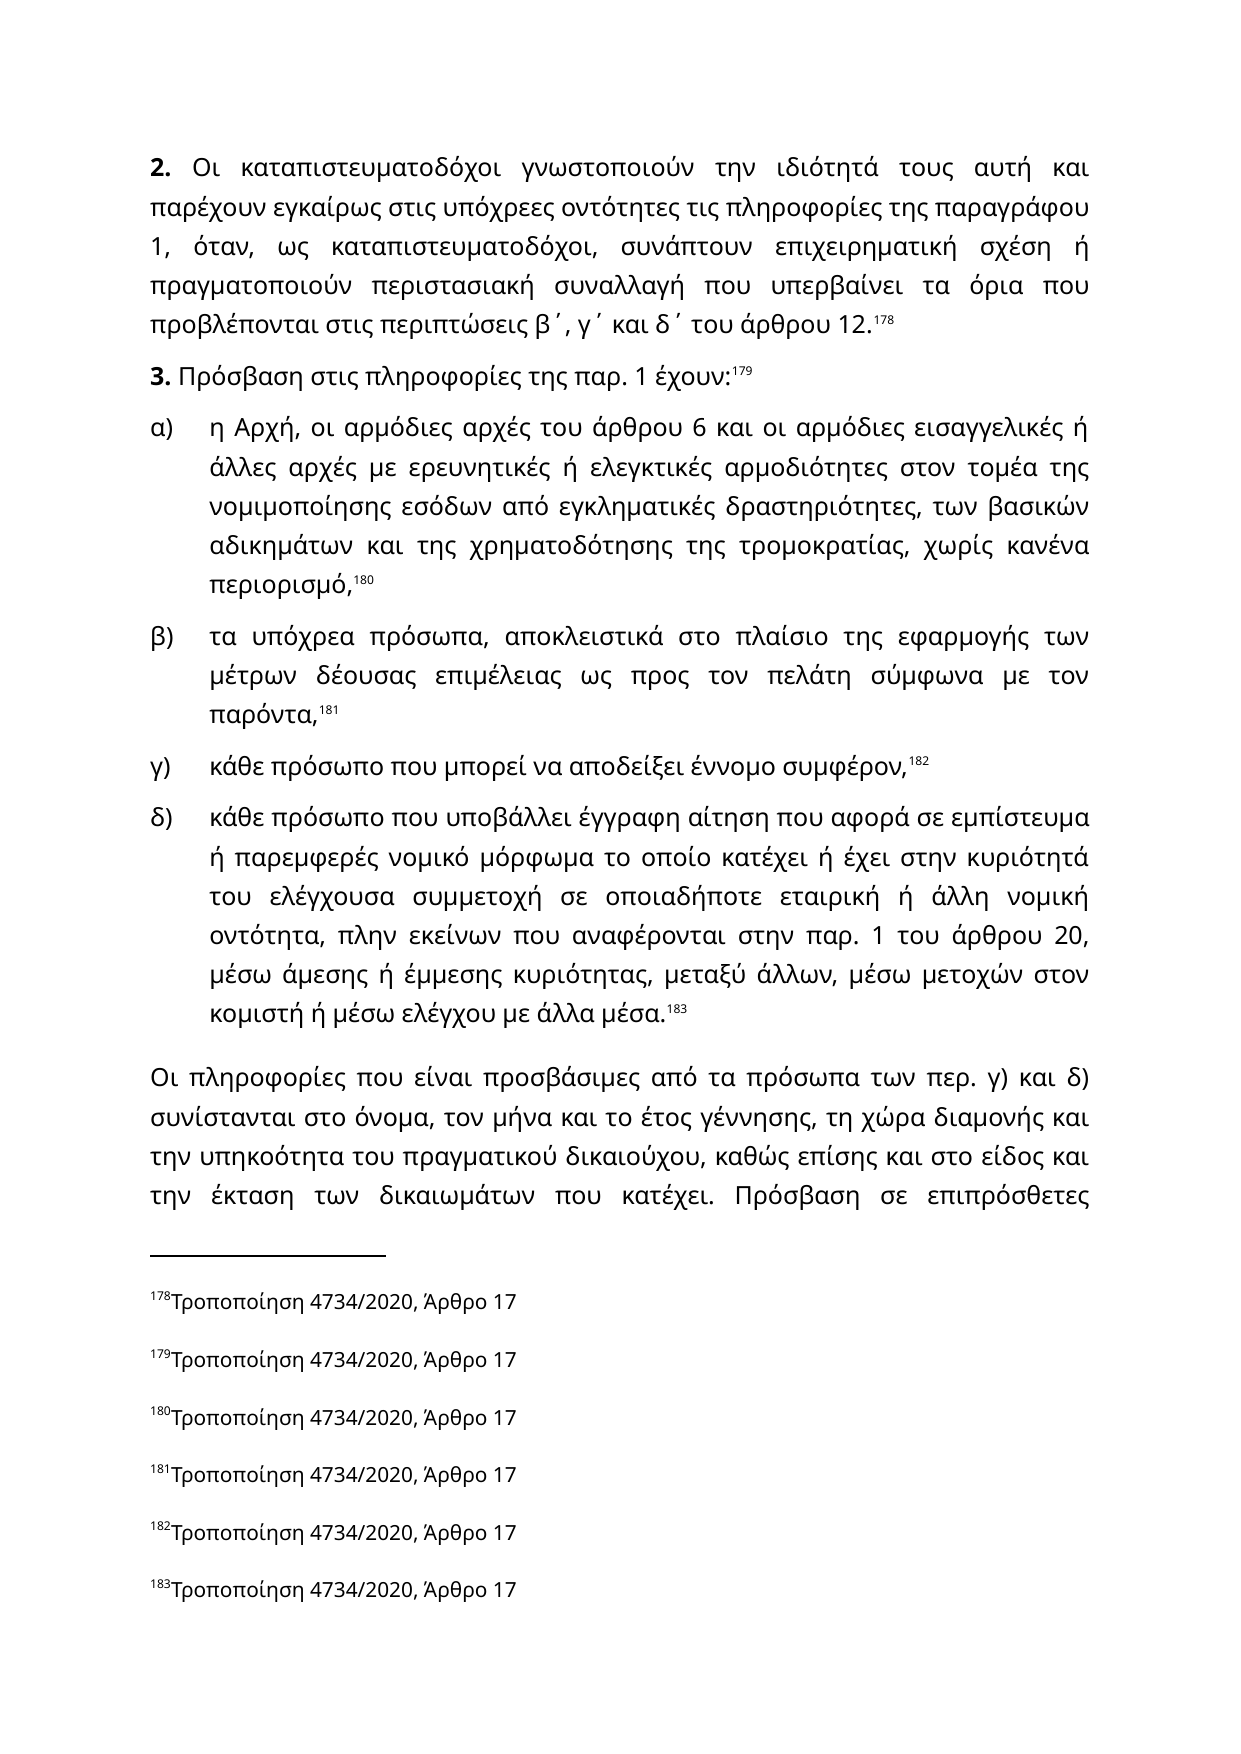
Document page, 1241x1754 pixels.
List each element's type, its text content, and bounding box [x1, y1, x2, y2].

text 2. Οι καταπιστευματοδόχοι γνωστοποιούν την ιδιότητά τους αυτή και παρέχουν εγκαίρως στις υπόχρεες οντότητες τις πληροφορίες της παραγράφου 1, όταν, ως καταπιστευματοδόχοι, συνάπτουν επιχειρηματική σχέση ή πραγματοποιούν περιστασιακή συναλλαγή που υπερβαίνει τα όρια που προβλέπονται στις περιπτώσεις β΄, γ΄ και δ΄ του άρθρου 12. [150, 150, 1090, 341]
list β) τα υπόχρεα πρόσωπα, αποκλειστικά στο πλαίσιο της εφαρμογής των μέτρων δέουσας επιμέλειας ως προς τον πελάτη σύμφωνα με τον παρόντα, [150, 618, 1090, 731]
list α) η Αρχή, οι αρμόδιες αρχές του άρθρου 6 και οι αρμόδιες εισαγγελικές ή άλλες αρχές με ερευνητικές ή ελεγκτικές αρμοδιότητες στον τομέα της νομιμοποίησης εσόδων από εγκληματικές δραστηριότητες, των βασικών αδικημάτων και της χρηματοδότησης της τρομοκρατίας, χωρίς κανένα περιορισμό, [150, 410, 1090, 601]
list γ) κάθε πρόσωπο που μπορεί να αποδείξει έννομο συμφέρον, [150, 748, 1090, 782]
list δ) κάθε πρόσωπο που υποβάλλει έγγραφη αίτηση που αφορά σε εμπίστευμα ή παρεμφερές νομικό μόρφωμα το οποίο κατέχει ή έχει στην κυριότητά του ελέγχουσα συμμετοχή σε οποιαδήποτε εταιρική ή άλλη νομική οντότητα, πλην εκείνων που αναφέρονται στην παρ. 1 του άρθρου 20, μέσω άμεσης ή έμμεσης κυριότητας, μεταξύ άλλων, μέσω μετοχών στον κομιστή ή μέσω ελέγχου με άλλα μέσα. [150, 800, 1090, 1030]
text Τροποποίηση 4734/2020, Άρθρο 17 [150, 1460, 1090, 1489]
text Τροποποίηση 4734/2020, Άρθρο 17 [150, 1403, 1090, 1431]
text Τροποποίηση 4734/2020, Άρθρο 17 [150, 1345, 1090, 1373]
text Οι πληροφορίες που είναι προσβάσιμες από τα πρόσωπα των περ. γ) και δ) συνίστανται στο όνομα, τον μήνα και το έτος γέννησης, τη χώρα διαμονής και την υπηκοότητα του πραγματικού δικαιούχου, καθώς επίσης και στο είδος και την έκταση των δικαιωμάτων που κατέχει. Πρόσβαση σε επιπρόσθετες [150, 1060, 1090, 1212]
text Τροποποίηση 4734/2020, Άρθρο 17 [150, 1287, 1090, 1316]
text Τροποποίηση 4734/2020, Άρθρο 17 [150, 1518, 1090, 1546]
text 3. Πρόσβαση στις πληροφορίες της παρ. 1 έχουν: [150, 358, 1090, 392]
text Τροποποίηση 4734/2020, Άρθρο 17 [150, 1576, 1090, 1604]
